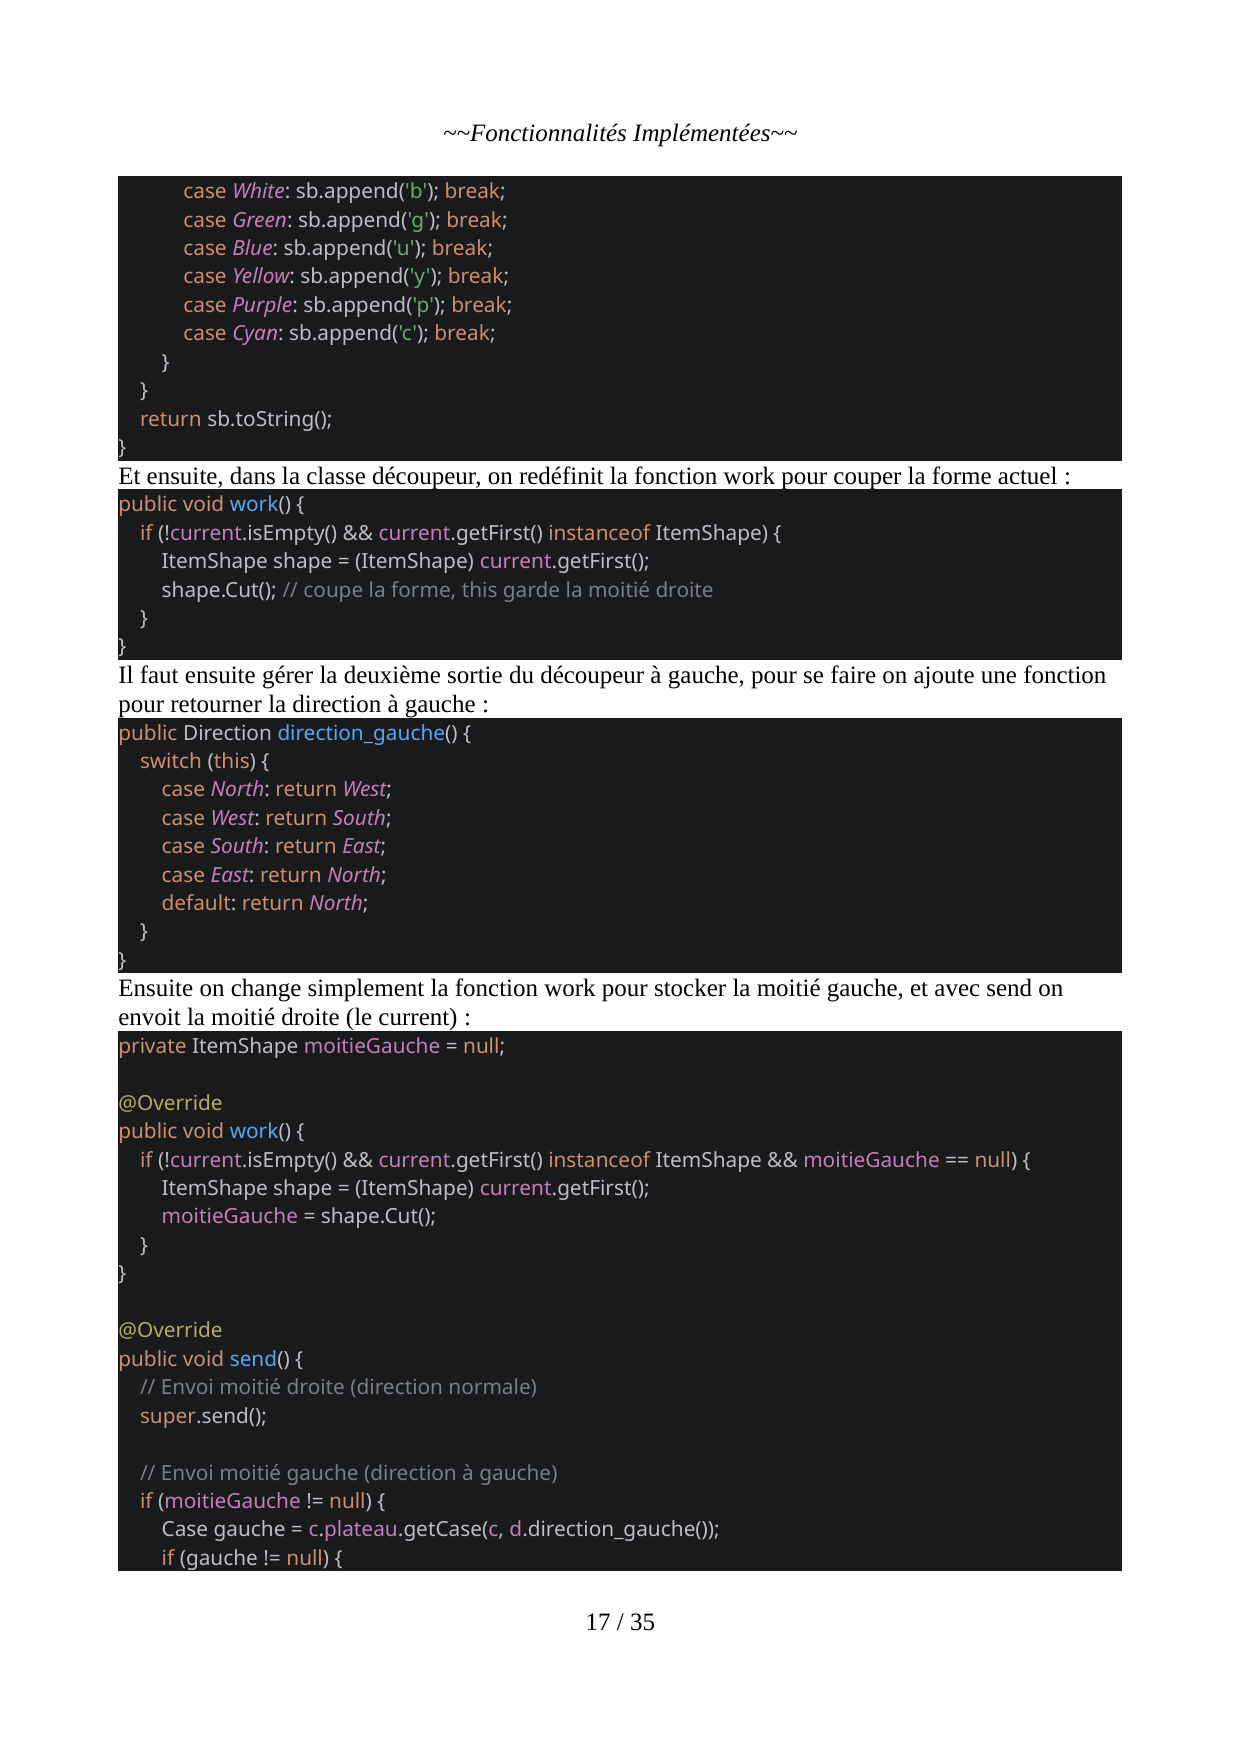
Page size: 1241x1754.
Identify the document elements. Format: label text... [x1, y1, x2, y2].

text public Direction direction_gauche() { switch (this) { case North: return West; case West: return South; case South: return East; case East: return North; default: return North; } } [118, 718, 1122, 973]
text case White: sb.append('b'); break; case Green: sb.append('g'); break; case Blue: sb.append('u'); break; case Yellow: sb.append('y'); break; case Purple: sb.append('p'); break; case Cyan: sb.append('c'); break; } } return sb.toString(); } [118, 176, 1122, 461]
text Il faut ensuite gérer la deuxième sortie du découpeur à gauche, pour se faire on ajoute une fonction pour retourner la direction à gauche : [118, 660, 1122, 718]
text public void work() { if (!current.isEmpty() && current.getFirst() instanceof ItemShape) { ItemShape shape = (ItemShape) current.getFirst(); shape.Cut(); // coupe la forme, this garde la moitié droite } } [118, 489, 1122, 660]
text Et ensuite, dans la classe découpeur, on redéfinit la fonction work pour couper la forme actuel : [118, 461, 1122, 489]
text private ItemShape moitieGauche = null; @Override public void work() { if (!current.isEmpty() && current.getFirst() instanceof ItemShape && moitieGauche == null) { ItemShape shape = (ItemShape) current.getFirst(); moitieGauche = shape.Cut(); } } @Override public void send() { // Envoi moitié droite (direction normale) super.send(); // Envoi moitié gauche (direction à gauche) if (moitieGauche != null) { Case gauche = c.plateau.getCase(c, d.direction_gauche()); if (gauche != null) { [118, 1031, 1122, 1571]
text Ensuite on change simplement la fonction work pour stocker la moitié gauche, et avec send on envoit la moitié droite (le current) : [118, 973, 1122, 1031]
